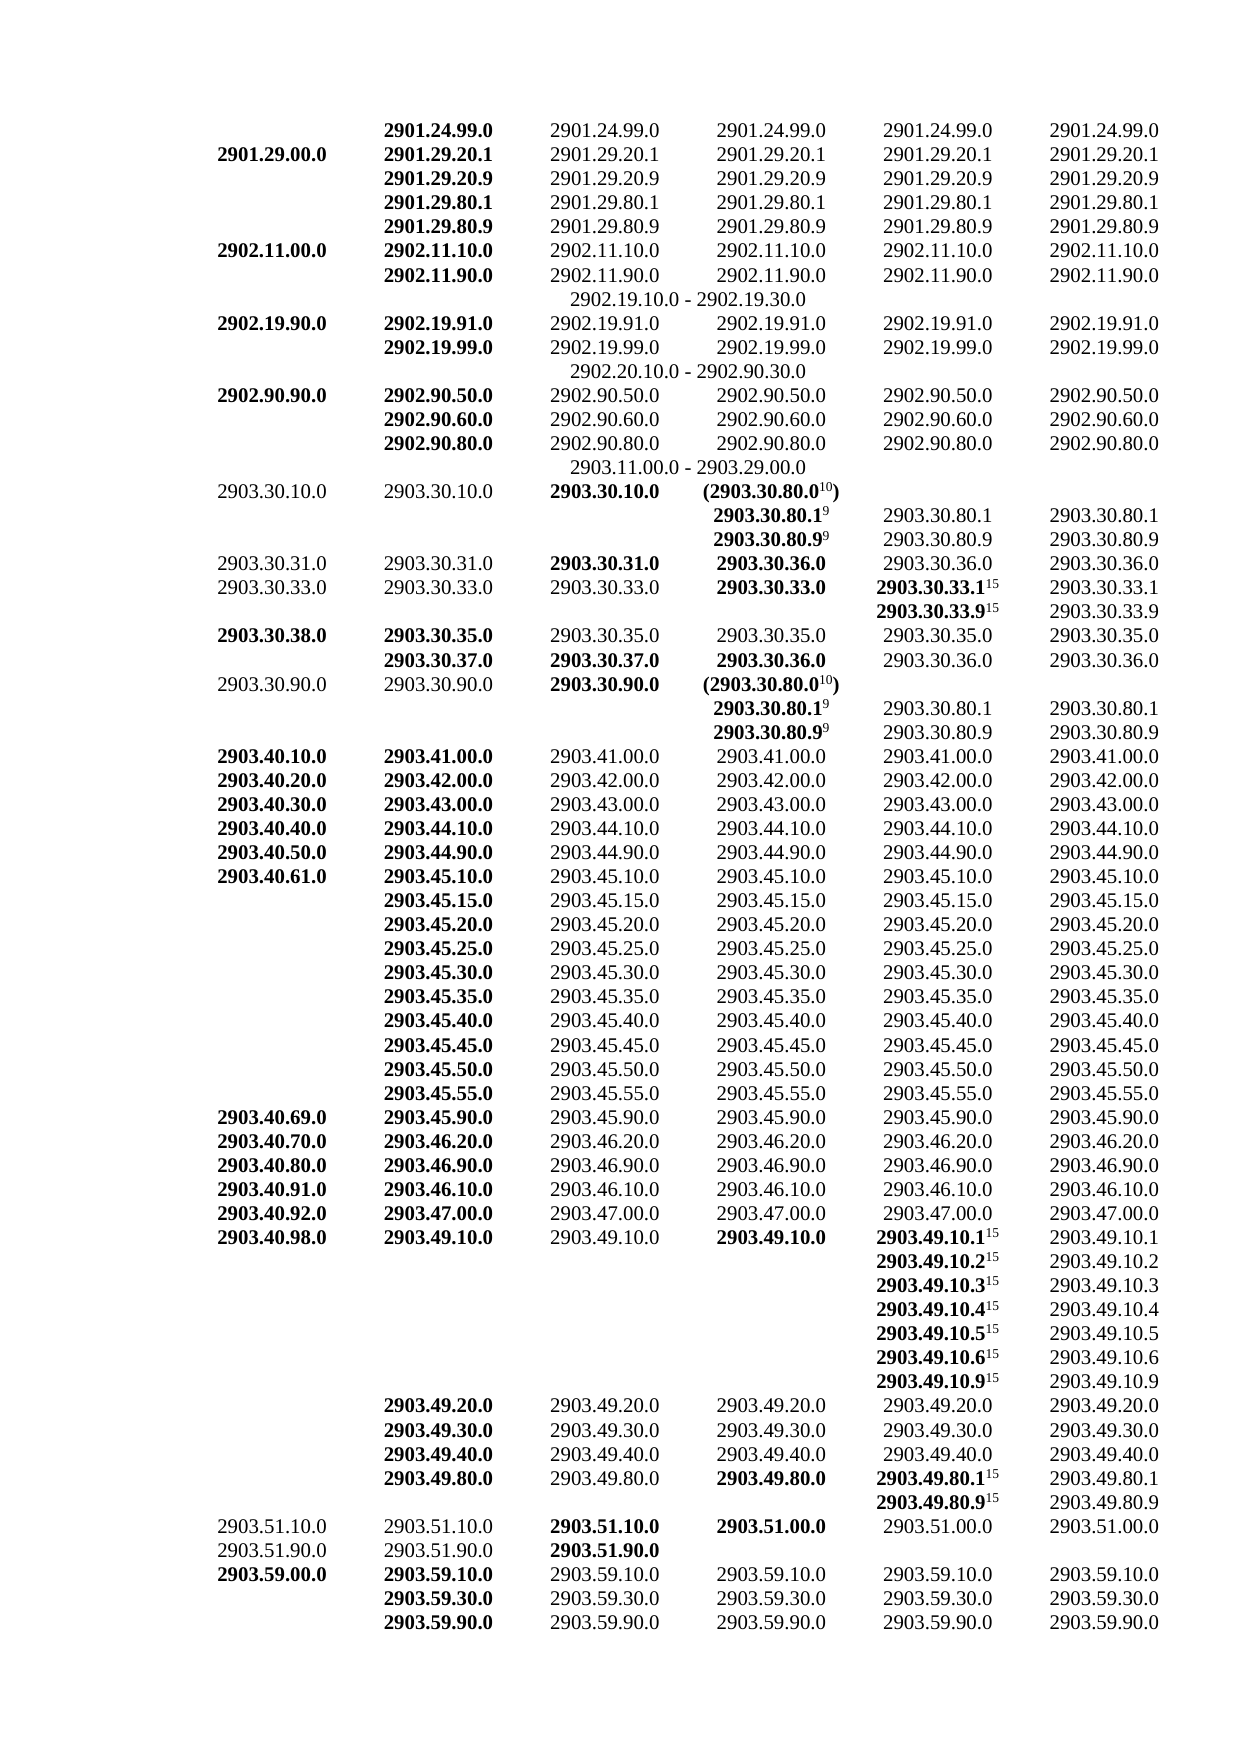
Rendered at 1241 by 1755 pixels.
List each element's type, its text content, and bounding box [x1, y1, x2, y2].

table_cell 2903.30.80.1 [854, 696, 1021, 720]
table_cell 2903.30.90.0 [189, 672, 355, 696]
table_cell [355, 503, 521, 527]
table_cell 2903.45.20.0 [854, 912, 1021, 936]
table_cell 2903.45.25.0 [688, 936, 854, 960]
table_cell 2902.19.91.0 [355, 311, 521, 335]
table_cell 2903.46.10.0 [854, 1177, 1021, 1201]
table_cell 2903.51.90.0 [189, 1538, 355, 1562]
table_cell 2901.24.99.0 [688, 118, 854, 142]
table_cell 2903.30.80.19 [688, 503, 854, 527]
table_cell 2903.43.00.0 [688, 792, 854, 816]
table_cell 2902.19.91.0 [1021, 311, 1187, 335]
table_cell 2903.30.31.0 [189, 551, 355, 575]
table_cell 2903.45.30.0 [521, 960, 688, 984]
table_cell 2902.11.00.0 [189, 239, 355, 262]
table_cell 2903.46.10.0 [1021, 1177, 1187, 1201]
table_cell 2903.59.90.0 [854, 1610, 1021, 1634]
table_cell 2903.45.30.0 [854, 960, 1021, 984]
table_cell 2903.45.15.0 [521, 888, 688, 912]
table_cell 2903.30.10.0 [355, 479, 521, 503]
table_cell 2903.44.90.0 [521, 840, 688, 864]
table_cell [1021, 672, 1187, 696]
table_cell 2903.45.35.0 [688, 984, 854, 1008]
table_cell [688, 1538, 854, 1562]
table_cell 2903.42.00.0 [355, 768, 521, 792]
table_cell [189, 1442, 355, 1466]
table_cell 2903.51.90.0 [355, 1538, 521, 1562]
table_cell 2903.30.38.0 [189, 624, 355, 647]
table_cell 2903.44.90.0 [1021, 840, 1187, 864]
table_cell 2902.90.50.0 [521, 383, 688, 407]
table_cell [189, 1081, 355, 1105]
table_cell 2903.51.00.0 [688, 1514, 854, 1538]
table_cell 2903.59.90.0 [355, 1610, 521, 1634]
table_cell 2903.49.40.0 [1021, 1442, 1187, 1466]
table_cell 2903.47.00.0 [688, 1201, 854, 1225]
table_cell [189, 1033, 355, 1057]
table_cell [521, 696, 688, 720]
table_cell 2903.41.00.0 [355, 744, 521, 768]
table_cell 2902.19.91.0 [521, 311, 688, 335]
table_cell 2902.90.60.0 [355, 407, 521, 431]
table_cell 2903.45.40.0 [688, 1009, 854, 1032]
table_cell 2903.40.80.0 [189, 1153, 355, 1177]
table_cell [189, 263, 355, 287]
table_cell 2903.45.40.0 [521, 1009, 688, 1032]
table_cell 2903.49.20.0 [688, 1394, 854, 1417]
table_cell 2903.49.10.115 2903.49.10.215 2903.49.10.315 2903.49.10.415 2903.49.10.515 2903.49.10.615 2903.49.10.915 [854, 1225, 1021, 1393]
table_cell 2903.49.40.0 [355, 1442, 521, 1466]
table_cell 2903.42.00.0 [1021, 768, 1187, 792]
table_cell 2903.49.40.0 [521, 1442, 688, 1466]
table_cell 2903.45.45.0 [688, 1033, 854, 1057]
table_cell [189, 888, 355, 912]
table_cell 2903.49.20.0 [854, 1394, 1021, 1417]
table_cell 2902.90.50.0 [854, 383, 1021, 407]
table_cell 2903.44.90.0 [854, 840, 1021, 864]
table_cell 2903.47.00.0 [1021, 1201, 1187, 1225]
table_cell 2903.46.90.0 [688, 1153, 854, 1177]
table_cell 2903.30.33.0 [355, 575, 521, 623]
table_cell 2901.24.99.0 [521, 118, 688, 142]
table_cell 2901.29.80.1 [854, 190, 1021, 214]
table_cell [355, 720, 521, 744]
table_cell 2901.29.80.1 [521, 190, 688, 214]
table_cell 2903.45.10.0 [688, 864, 854, 888]
table_cell 2903.45.40.0 [355, 1009, 521, 1032]
table_cell 2903.46.90.0 [521, 1153, 688, 1177]
table_cell 2902.90.90.0 [189, 383, 355, 407]
table_cell 2903.42.00.0 [688, 768, 854, 792]
table_cell 2903.43.00.0 [355, 792, 521, 816]
table_cell 2903.45.50.0 [854, 1057, 1021, 1081]
table_cell 2901.29.20.1 [521, 142, 688, 166]
table_cell 2902.19.91.0 [688, 311, 854, 335]
table_cell [189, 1466, 355, 1514]
table_cell 2902.11.10.0 [854, 239, 1021, 262]
table_cell 2902.19.91.0 [854, 311, 1021, 335]
table_cell 2903.44.90.0 [355, 840, 521, 864]
table_cell 2903.42.00.0 [854, 768, 1021, 792]
table_cell 2902.90.80.0 [854, 431, 1021, 455]
table_cell 2903.49.30.0 [688, 1418, 854, 1442]
table_cell 2901.29.80.9 [688, 214, 854, 238]
table_cell 2903.47.00.0 [854, 1201, 1021, 1225]
table_cell 2903.30.90.0 [355, 672, 521, 696]
table_cell 2901.29.20.9 [1021, 166, 1187, 190]
table_cell 2903.59.90.0 [688, 1610, 854, 1634]
table_cell 2903.45.25.0 [1021, 936, 1187, 960]
table_cell 2902.11.10.0 [688, 239, 854, 262]
table_cell 2902.19.99.0 [521, 335, 688, 359]
table_cell 2903.45.20.0 [688, 912, 854, 936]
table_cell 2903.41.00.0 [854, 744, 1021, 768]
table_cell 2903.47.00.0 [521, 1201, 688, 1225]
table_cell 2903.45.15.0 [854, 888, 1021, 912]
table_cell 2903.40.20.0 [189, 768, 355, 792]
table_cell 2901.29.20.9 [355, 166, 521, 190]
table_cell 2903.46.90.0 [854, 1153, 1021, 1177]
table_cell [355, 527, 521, 551]
table_cell 2903.45.35.0 [854, 984, 1021, 1008]
table_cell 2901.29.80.9 [854, 214, 1021, 238]
table_cell 2903.49.40.0 [854, 1442, 1021, 1466]
table_cell 2903.40.91.0 [189, 1177, 355, 1201]
table_cell 2903.45.90.0 [688, 1105, 854, 1129]
table_cell 2903.45.25.0 [854, 936, 1021, 960]
table_cell 2903.45.50.0 [355, 1057, 521, 1081]
table_cell 2903.44.10.0 [854, 816, 1021, 840]
table_cell 2903.30.80.99 [688, 527, 854, 551]
table_cell 2903.45.50.0 [688, 1057, 854, 1081]
table_cell 2902.11.90.0 [521, 263, 688, 287]
table_cell 2903.51.00.0 [1021, 1514, 1187, 1538]
table_cell 2903.49.20.0 [355, 1394, 521, 1417]
table_cell 2903.45.20.0 [521, 912, 688, 936]
table_cell 2903.49.80.1 2903.49.80.9 [1021, 1466, 1187, 1514]
table_cell 2903.30.35.0 [521, 624, 688, 647]
table_cell 2903.46.20.0 [1021, 1129, 1187, 1153]
table_cell [189, 1586, 355, 1610]
table_cell 2903.30.36.0 [854, 648, 1021, 672]
table_cell [355, 696, 521, 720]
table_cell 2903.45.25.0 [521, 936, 688, 960]
table_cell [521, 720, 688, 744]
table_cell 2903.45.50.0 [521, 1057, 688, 1081]
table_cell 2903.40.30.0 [189, 792, 355, 816]
table_cell 2903.49.40.0 [688, 1442, 854, 1466]
table_cell 2902.90.50.0 [1021, 383, 1187, 407]
table_cell 2903.59.90.0 [1021, 1610, 1187, 1634]
table_cell 2903.45.15.0 [1021, 888, 1187, 912]
table_cell 2903.45.40.0 [1021, 1009, 1187, 1032]
table_cell 2903.45.90.0 [355, 1105, 521, 1129]
table_cell 2902.90.80.0 [688, 431, 854, 455]
table_cell 2903.45.20.0 [1021, 912, 1187, 936]
table_cell 2903.59.30.0 [688, 1586, 854, 1610]
table_cell 2903.49.30.0 [1021, 1418, 1187, 1442]
table_cell 2903.30.80.9 [1021, 527, 1187, 551]
table_cell 2903.30.80.9 [854, 527, 1021, 551]
table_cell [189, 407, 355, 431]
table_cell [521, 503, 688, 527]
table_cell 2902.90.80.0 [1021, 431, 1187, 455]
table_cell 2901.29.20.1 [1021, 142, 1187, 166]
table_cell 2901.29.20.1 [688, 142, 854, 166]
table_cell 2903.45.35.0 [521, 984, 688, 1008]
table_cell 2903.44.90.0 [688, 840, 854, 864]
table_cell 2903.30.36.0 [1021, 648, 1187, 672]
table_cell 2903.46.10.0 [355, 1177, 521, 1201]
table_cell 2903.49.80.0 [688, 1466, 854, 1514]
table_cell 2903.30.80.1 [854, 503, 1021, 527]
table_cell 2903.11.00.0 - 2903.29.00.0 [189, 455, 1187, 479]
table_cell 2903.42.00.0 [521, 768, 688, 792]
table_cell [189, 166, 355, 190]
table_cell 2903.30.35.0 [854, 624, 1021, 647]
table_cell 2903.30.33.0 [688, 575, 854, 623]
table_cell 2903.30.35.0 [1021, 624, 1187, 647]
table_cell (2903.30.80.010) [688, 672, 854, 696]
table_cell 2901.29.20.1 [355, 142, 521, 166]
table_cell 2903.45.15.0 [688, 888, 854, 912]
table_cell 2903.40.40.0 [189, 816, 355, 840]
table_cell 2903.45.30.0 [355, 960, 521, 984]
table_cell 2903.45.55.0 [521, 1081, 688, 1105]
table_cell [189, 912, 355, 936]
table_cell 2903.45.45.0 [521, 1033, 688, 1057]
table_cell 2902.11.10.0 [1021, 239, 1187, 262]
table_cell 2902.11.90.0 [355, 263, 521, 287]
table_cell 2903.45.20.0 [355, 912, 521, 936]
table_cell 2903.45.35.0 [1021, 984, 1187, 1008]
table_cell 2903.59.00.0 [189, 1562, 355, 1586]
table_cell 2901.29.80.1 [355, 190, 521, 214]
table_cell 2903.45.90.0 [1021, 1105, 1187, 1129]
table_cell [189, 1394, 355, 1417]
table_cell [189, 503, 355, 527]
table_cell 2903.30.10.0 [521, 479, 688, 503]
table_cell 2901.29.80.9 [521, 214, 688, 238]
table_cell 2903.46.20.0 [521, 1129, 688, 1153]
table_cell 2903.30.36.0 [688, 551, 854, 575]
table_cell 2903.40.98.0 [189, 1225, 355, 1393]
table_cell 2902.20.10.0 - 2902.90.30.0 [189, 359, 1187, 383]
table_cell 2903.49.80.0 [521, 1466, 688, 1514]
table_cell [189, 720, 355, 744]
table_cell 2902.19.99.0 [355, 335, 521, 359]
table_cell (2903.30.80.010) [688, 479, 854, 503]
table_cell [1021, 479, 1187, 503]
table_cell 2903.59.10.0 [521, 1562, 688, 1586]
table_cell [189, 190, 355, 214]
table_cell 2903.43.00.0 [854, 792, 1021, 816]
table_cell 2903.30.31.0 [355, 551, 521, 575]
table_cell 2903.45.25.0 [355, 936, 521, 960]
table_cell 2903.30.33.0 [189, 575, 355, 623]
table_cell 2903.59.10.0 [854, 1562, 1021, 1586]
table_cell 2902.19.99.0 [688, 335, 854, 359]
table_cell 2903.30.33.1 2903.30.33.9 [1021, 575, 1187, 623]
table_cell [189, 118, 355, 142]
table_cell 2903.45.10.0 [1021, 864, 1187, 888]
table_cell 2903.30.80.99 [688, 720, 854, 744]
table_cell 2903.59.10.0 [688, 1562, 854, 1586]
table_cell 2903.45.10.0 [355, 864, 521, 888]
table_cell 2903.46.20.0 [355, 1129, 521, 1153]
table_cell 2903.45.30.0 [688, 960, 854, 984]
table_cell 2903.30.31.0 [521, 551, 688, 575]
table_cell [189, 1610, 355, 1634]
table_cell 2902.11.90.0 [1021, 263, 1187, 287]
table_cell [189, 1418, 355, 1442]
table_cell 2903.44.10.0 [688, 816, 854, 840]
table_cell 2903.30.80.1 [1021, 696, 1187, 720]
table_cell 2903.30.35.0 [355, 624, 521, 647]
table_cell 2903.59.30.0 [854, 1586, 1021, 1610]
table_cell 2903.45.10.0 [521, 864, 688, 888]
table_cell 2903.40.61.0 [189, 864, 355, 888]
table_cell 2903.46.90.0 [1021, 1153, 1187, 1177]
table_cell 2903.30.80.1 [1021, 503, 1187, 527]
table_cell 2903.45.45.0 [355, 1033, 521, 1057]
table_cell 2902.19.99.0 [854, 335, 1021, 359]
table_cell 2903.49.10.0 [688, 1225, 854, 1393]
table_cell 2902.11.90.0 [854, 263, 1021, 287]
table_cell 2903.45.55.0 [1021, 1081, 1187, 1105]
table_cell 2901.29.20.9 [521, 166, 688, 190]
table_cell 2903.59.30.0 [355, 1586, 521, 1610]
table_cell 2903.45.15.0 [355, 888, 521, 912]
table_cell 2903.30.80.19 [688, 696, 854, 720]
table_cell 2903.59.10.0 [1021, 1562, 1187, 1586]
table_cell 2903.51.00.0 [854, 1514, 1021, 1538]
table_cell 2903.49.30.0 [521, 1418, 688, 1442]
table_cell 2902.90.80.0 [355, 431, 521, 455]
table_cell [189, 936, 355, 960]
table_cell [854, 1538, 1021, 1562]
table_cell [189, 431, 355, 455]
table_cell 2903.45.55.0 [854, 1081, 1021, 1105]
table_cell 2903.40.92.0 [189, 1201, 355, 1225]
table_cell 2903.49.30.0 [854, 1418, 1021, 1442]
table_cell 2903.30.36.0 [688, 648, 854, 672]
table_cell 2903.45.50.0 [1021, 1057, 1187, 1081]
table_cell 2903.30.33.115 2903.30.33.915 [854, 575, 1021, 623]
table_cell 2903.43.00.0 [1021, 792, 1187, 816]
table_cell 2902.90.50.0 [688, 383, 854, 407]
table_cell 2903.30.10.0 [189, 479, 355, 503]
table_cell 2902.90.80.0 [521, 431, 688, 455]
table_cell 2903.59.30.0 [521, 1586, 688, 1610]
table_cell 2901.29.80.1 [1021, 190, 1187, 214]
table_cell 2903.45.55.0 [355, 1081, 521, 1105]
table_cell 2903.40.70.0 [189, 1129, 355, 1153]
table_cell 2901.29.80.9 [355, 214, 521, 238]
table_cell 2903.46.90.0 [355, 1153, 521, 1177]
table_cell 2903.45.10.0 [854, 864, 1021, 888]
table_cell [189, 527, 355, 551]
table_cell 2903.51.10.0 [189, 1514, 355, 1538]
table_cell 2903.40.69.0 [189, 1105, 355, 1129]
table_cell 2902.90.60.0 [854, 407, 1021, 431]
table_cell 2903.45.35.0 [355, 984, 521, 1008]
table_cell 2903.46.20.0 [688, 1129, 854, 1153]
table_cell 2901.24.99.0 [854, 118, 1021, 142]
table_cell 2903.41.00.0 [521, 744, 688, 768]
table_cell 2903.45.40.0 [854, 1009, 1021, 1032]
table_cell 2903.45.90.0 [521, 1105, 688, 1129]
table_cell 2903.51.10.0 [355, 1514, 521, 1538]
table_cell 2903.30.36.0 [1021, 551, 1187, 575]
table_cell 2903.49.20.0 [521, 1394, 688, 1417]
table_cell 2903.30.35.0 [688, 624, 854, 647]
table_cell 2903.41.00.0 [1021, 744, 1187, 768]
table_cell 2903.30.80.9 [1021, 720, 1187, 744]
table_cell [189, 335, 355, 359]
table_cell 2903.44.10.0 [1021, 816, 1187, 840]
table_cell [189, 696, 355, 720]
table_cell 2903.40.50.0 [189, 840, 355, 864]
table_cell [854, 479, 1021, 503]
table_cell [1021, 1538, 1187, 1562]
table_cell 2903.51.10.0 [521, 1514, 688, 1538]
table_cell 2903.44.10.0 [355, 816, 521, 840]
table_cell 2903.40.10.0 [189, 744, 355, 768]
table_cell 2903.49.30.0 [355, 1418, 521, 1442]
table_cell [189, 1057, 355, 1081]
table_cell 2903.49.10.1 2903.49.10.2 2903.49.10.3 2903.49.10.4 2903.49.10.5 2903.49.10.6 2903.49.10.9 [1021, 1225, 1187, 1393]
table_cell 2903.49.10.0 [355, 1225, 521, 1393]
table_cell 2903.45.30.0 [1021, 960, 1187, 984]
table_cell 2903.30.90.0 [521, 672, 688, 696]
table_cell 2901.29.80.1 [688, 190, 854, 214]
table_cell 2903.45.55.0 [688, 1081, 854, 1105]
table_cell 2901.24.99.0 [1021, 118, 1187, 142]
table_cell 2903.46.10.0 [688, 1177, 854, 1201]
table_cell [189, 648, 355, 672]
table_cell 2902.90.60.0 [1021, 407, 1187, 431]
table_cell 2902.90.60.0 [521, 407, 688, 431]
table_cell 2903.45.45.0 [854, 1033, 1021, 1057]
table_cell 2903.51.90.0 [521, 1538, 688, 1562]
table_cell 2902.19.90.0 [189, 311, 355, 335]
table_cell [189, 1009, 355, 1032]
table_cell 2901.29.20.9 [688, 166, 854, 190]
table_cell 2902.11.10.0 [521, 239, 688, 262]
table_cell [189, 984, 355, 1008]
table_cell 2902.11.10.0 [355, 239, 521, 262]
table_cell 2903.30.33.0 [521, 575, 688, 623]
table_cell 2903.46.20.0 [854, 1129, 1021, 1153]
table_cell 2903.45.45.0 [1021, 1033, 1187, 1057]
table_cell 2902.90.50.0 [355, 383, 521, 407]
table_cell 2903.30.37.0 [521, 648, 688, 672]
table_cell 2901.29.80.9 [1021, 214, 1187, 238]
table_cell 2902.11.90.0 [688, 263, 854, 287]
table_cell 2903.30.37.0 [355, 648, 521, 672]
table_cell 2903.46.10.0 [521, 1177, 688, 1201]
table_cell 2903.43.00.0 [521, 792, 688, 816]
table_cell [521, 527, 688, 551]
table_cell [189, 960, 355, 984]
table_cell 2903.44.10.0 [521, 816, 688, 840]
table_cell 2903.59.10.0 [355, 1562, 521, 1586]
table_cell 2903.49.20.0 [1021, 1394, 1187, 1417]
table_cell 2902.90.60.0 [688, 407, 854, 431]
table_cell 2903.30.36.0 [854, 551, 1021, 575]
table_cell 2903.49.80.115 2903.49.80.915 [854, 1466, 1021, 1514]
table_cell 2902.19.10.0 - 2902.19.30.0 [189, 287, 1187, 311]
table_cell 2903.45.90.0 [854, 1105, 1021, 1129]
table_cell 2902.19.99.0 [1021, 335, 1187, 359]
table_cell 2903.59.90.0 [521, 1610, 688, 1634]
table_cell 2903.49.10.0 [521, 1225, 688, 1393]
table_cell 2903.59.30.0 [1021, 1586, 1187, 1610]
table_cell [854, 672, 1021, 696]
table_cell 2901.29.20.9 [854, 166, 1021, 190]
table_cell [189, 214, 355, 238]
table_cell 2901.29.00.0 [189, 142, 355, 166]
table_cell 2901.29.20.1 [854, 142, 1021, 166]
table_cell 2903.49.80.0 [355, 1466, 521, 1514]
table_cell 2901.24.99.0 [355, 118, 521, 142]
table_cell 2903.30.80.9 [854, 720, 1021, 744]
table_cell 2903.41.00.0 [688, 744, 854, 768]
table_cell 2903.47.00.0 [355, 1201, 521, 1225]
